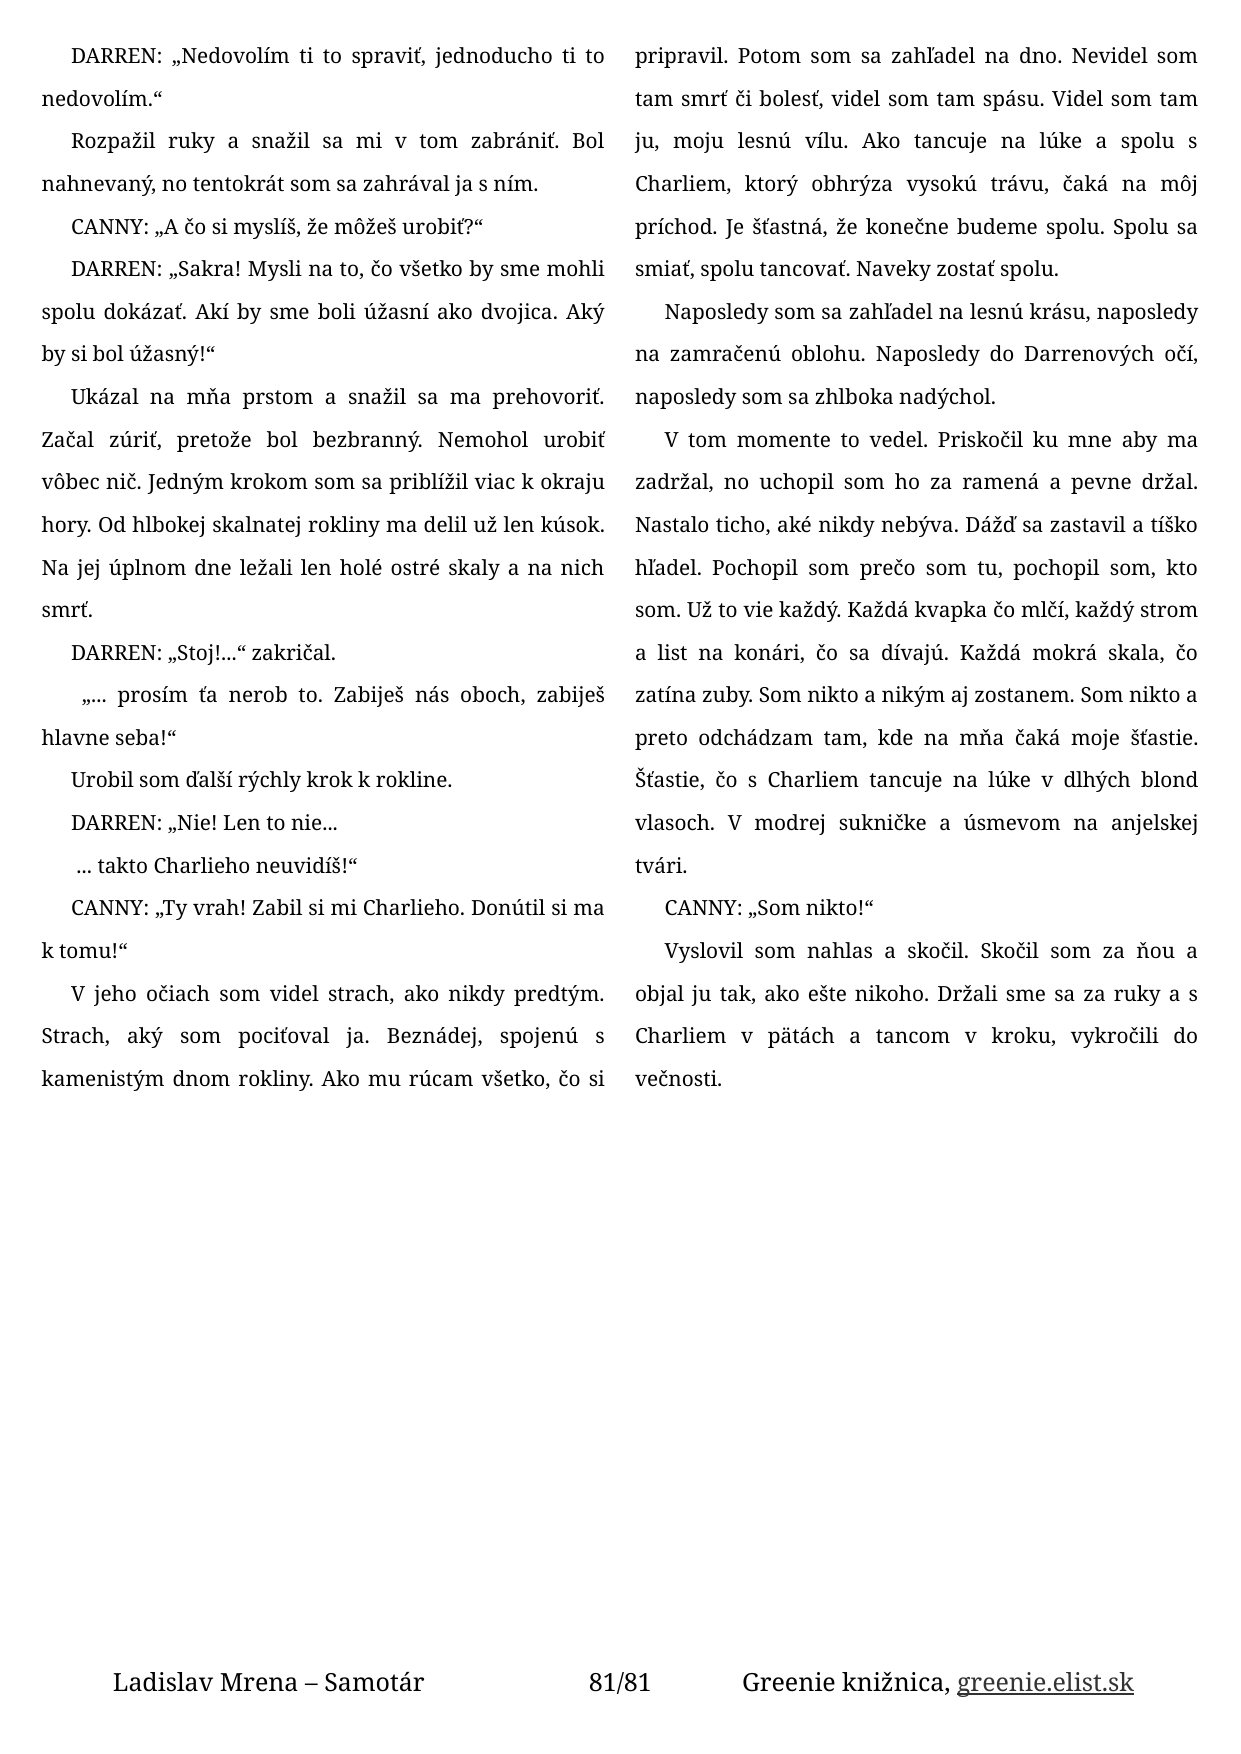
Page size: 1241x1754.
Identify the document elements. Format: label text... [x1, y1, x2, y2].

text CANNY: „A čo si myslíš, že môžeš urobiť?“ [41, 212, 605, 240]
text „... prosím ťa nerob to. Zabiješ nás oboch, zabiješ hlavne seba!“ [41, 680, 605, 751]
text DARREN: „Nie! Len to nie... [41, 808, 605, 837]
text DARREN: „Stoj!...“ zakričal. [41, 638, 605, 666]
text V jeho očiach som videl strach, ako nikdy predtým. Strach, aký som pociťoval ja. Beznádej, spojenú s kamenistým dnom rokliny. Ako mu rúcam všetko, čo si [41, 979, 605, 1092]
text pripravil. Potom som sa zahľadel na dno. Nevidel som tam smrť či bolesť, videl som tam spásu. Videl som tam ju, moju lesnú vílu. Ako tancuje na lúke a spolu s Charliem, ktorý obhrýza vysokú trávu, čaká na môj príchod. Je šťastná, že konečne budeme spolu. Spolu sa smiať, spolu tancovať. Naveky zostať spolu. [635, 41, 1199, 283]
text DARREN: „Sakra! Mysli na to, čo všetko by sme mohli spolu dokázať. Akí by sme boli úžasní ako dvojica. Aký by si bol úžasný!“ [41, 254, 605, 368]
text Naposledy som sa zahľadel na lesnú krásu, naposledy na zamračenú oblohu. Naposledy do Darrenových očí, naposledy som sa zhlboka nadýchol. [635, 297, 1199, 411]
text ... takto Charlieho neuvidíš!“ [41, 851, 605, 879]
text Urobil som ďalší rýchly krok k rokline. [41, 766, 605, 794]
text Vyslovil som nahlas a skočil. Skočil som za ňou a objal ju tak, ako ešte nikoho. Držali sme sa za ruky a s Charliem v pätách a tancom v kroku, vykročili do večnosti. [635, 936, 1199, 1092]
text V tom momente to vedel. Priskočil ku mne aby ma zadržal, no uchopil som ho za ramená a pevne držal. Nastalo ticho, aké nikdy nebýva. Dážď sa zastavil a tíško hľadel. Pochopil som prečo som tu, pochopil som, kto som. Už to vie každý. Každá kvapka čo mlčí, každý strom a list na konári, čo sa dívajú. Každá mokrá skala, čo zatína zuby. Som nikto a nikým aj zostanem. Som nikto a preto odchádzam tam, kde na mňa čaká moje šťastie. Šťastie, čo s Charliem tancuje na lúke v dlhých blond vlasoch. V modrej sukničke a úsmevom na anjelskej tvári. [635, 425, 1199, 879]
text CANNY: „Som nikto!“ [635, 893, 1199, 922]
text Ukázal na mňa prstom a snažil sa ma prehovoriť. Začal zúriť, pretože bol bezbranný. Nemohol urobiť vôbec nič. Jedným krokom som sa priblížil viac k okraju hory. Od hlbokej skalnatej rokliny ma delil už len kúsok. Na jej úplnom dne ležali len holé ostré skaly a na nich smrť. [41, 382, 605, 624]
text CANNY: „Ty vrah! Zabil si mi Charlieho. Donútil si ma k tomu!“ [41, 893, 605, 964]
text DARREN: „Nedovolím ti to spraviť, jednoducho ti to nedovolím.“ [41, 41, 605, 112]
text Rozpažil ruky a snažil sa mi v tom zabrániť. Bol nahnevaný, no tentokrát som sa zahrával ja s ním. [41, 127, 605, 198]
